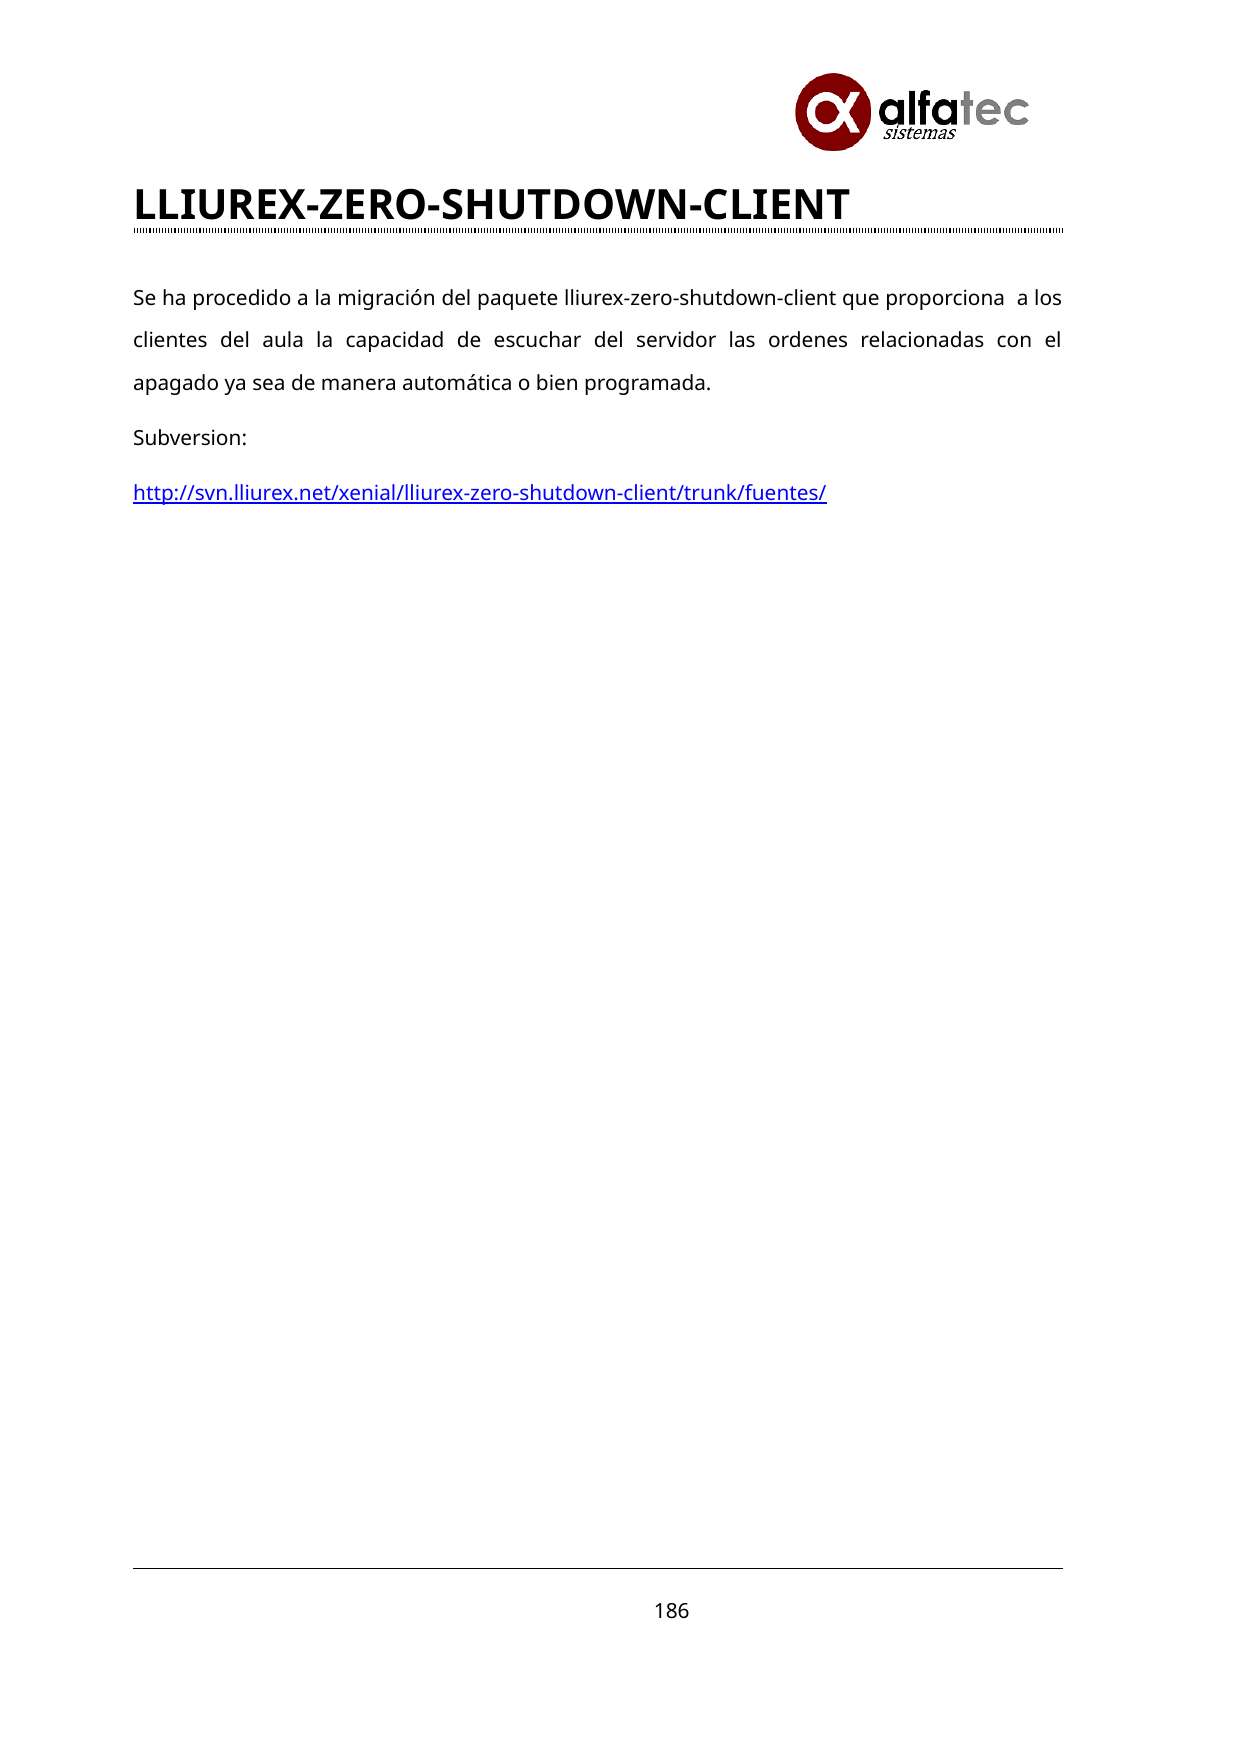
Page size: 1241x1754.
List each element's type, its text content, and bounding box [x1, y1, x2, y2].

text Subversion: [133, 423, 1063, 451]
text Se ha procedido a la migración del paquete lliurex-zero-shutdown-client que proporciona a los clientes del aula la capacidad de escuchar del servidor las ordenes relacionadas con el apagado ya sea de manera automática o bien programada. [133, 283, 1063, 396]
text http://svn.lliurex.net/xenial/lliurex-zero-shutdown-client/trunk/fuentes/ [133, 478, 1063, 507]
picture [795, 73, 1031, 151]
subtitle LLIUREX-ZERO-SHUTDOWN-CLIENT [133, 193, 1063, 233]
